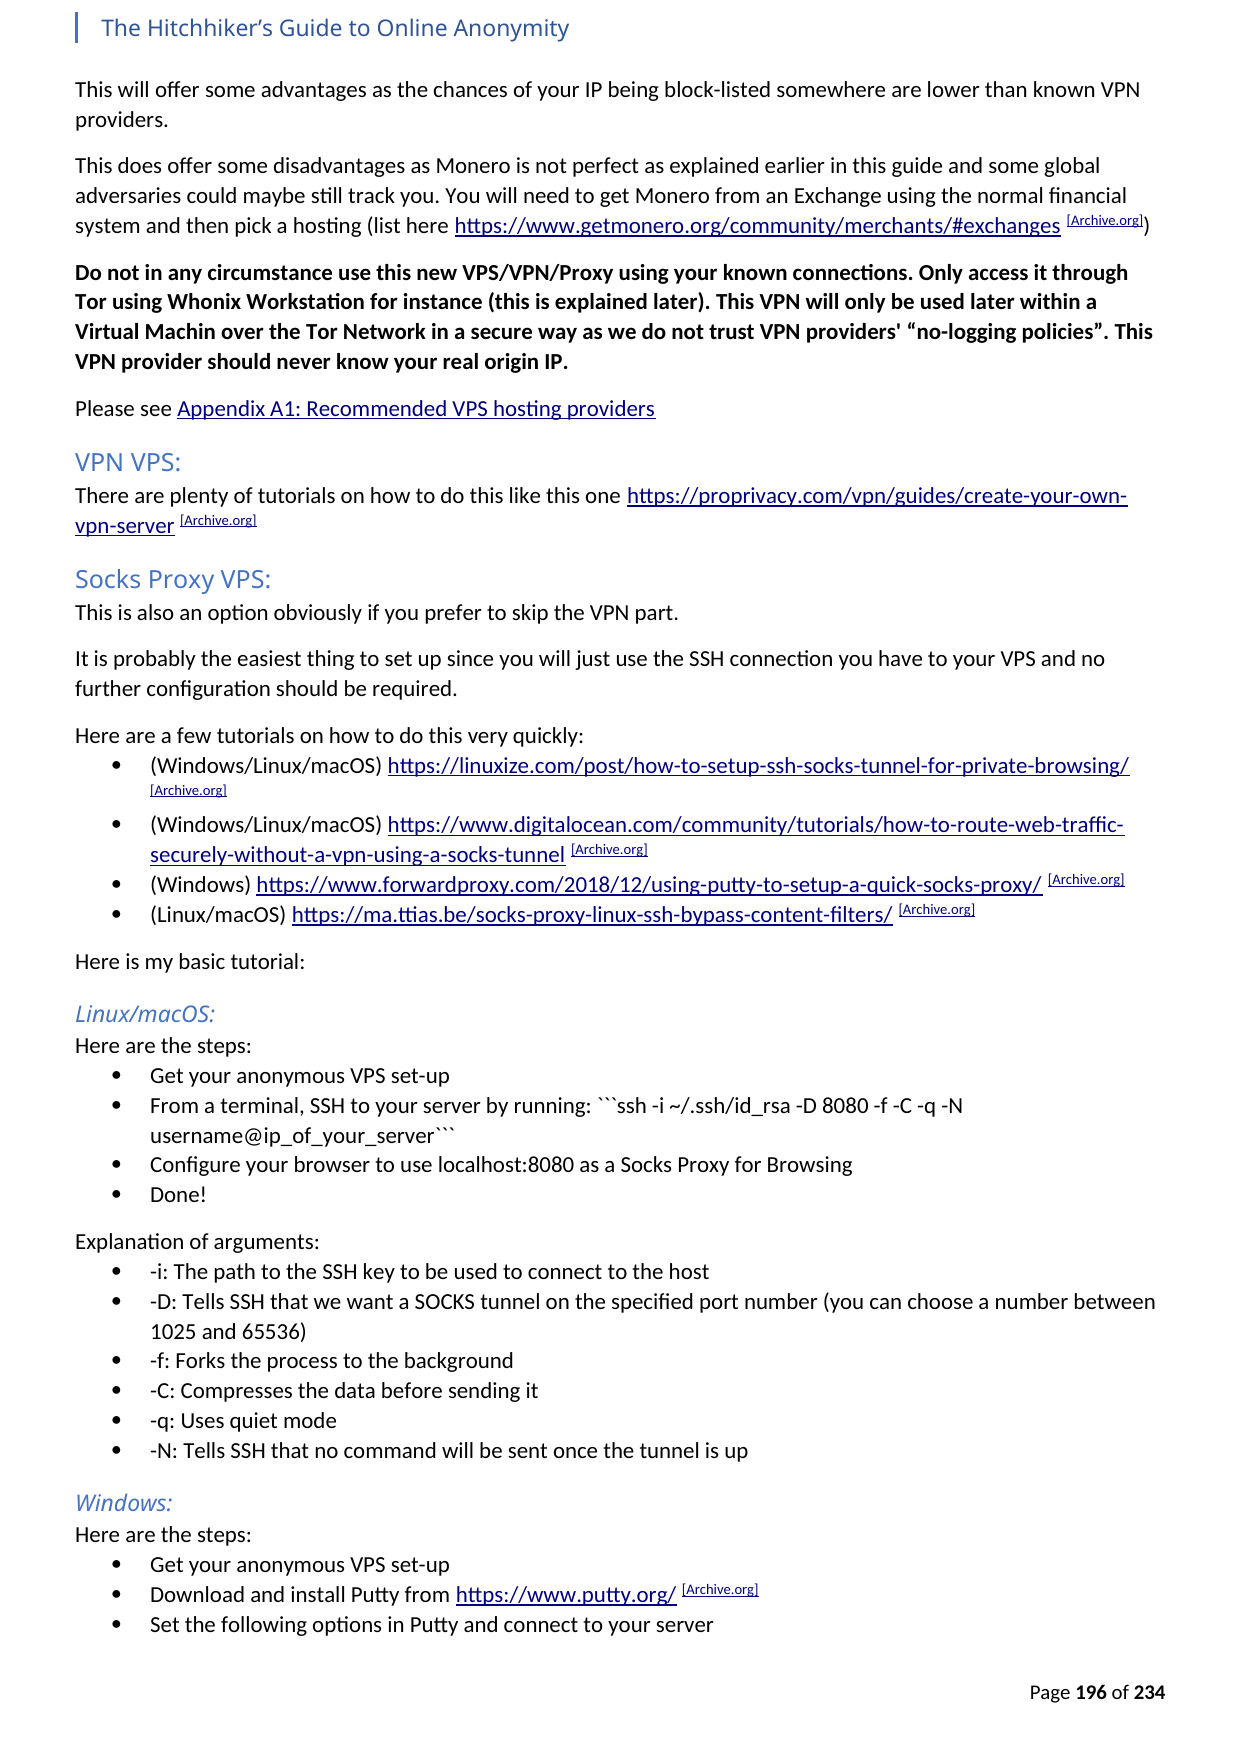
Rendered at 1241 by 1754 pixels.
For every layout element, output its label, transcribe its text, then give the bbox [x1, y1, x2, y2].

text It is probably the easiest thing to set up since you will just use the SSH connection you have to your VPS and no further configuration should be required. [75, 644, 1165, 702]
list (Windows) https://www.forwardproxy.com/2018/12/using-putty-to-setup-a-quick-socks-proxy/ [Archive.org] [112, 870, 1165, 898]
text Do not in any circumstance use this new VPS/VPN/Proxy using your known connections. Only access it through Tor using Whonix Workstation for instance (this is explained later). This VPN will only be used later within a Virtual Machin over the Tor Network in a secure way as we do not trust VPN providers' “no-logging policies”. This VPN provider should never know your real origin IP. [75, 258, 1165, 375]
list -C: Compresses the data before sending it [112, 1377, 1165, 1404]
subtitle VPN VPS: [75, 444, 1165, 479]
list Download and install Putty from https://www.putty.org/ [Archive.org] [112, 1580, 1165, 1608]
subtitle Socks Proxy VPS: [75, 562, 1165, 596]
text This will offer some advantages as the chances of your IP being block-listed somewhere are lower than known VPN providers. [75, 75, 1165, 133]
list Get your anonymous VPS set-up [112, 1061, 1165, 1089]
subtitle Linux/macOS: [75, 998, 1165, 1029]
text This does offer some disadvantages as Monero is not perfect as explained earlier in this guide and some global adversaries could maybe still track you. You will need to get Monero from an Exchange using the normal financial system and then pick a hosting (list here https://www.getmonero.org/community/merchants/#exchanges [Archive.org]) [75, 151, 1165, 239]
list Configure your browser to use localhost:8080 as a Socks Proxy for Browsing [112, 1151, 1165, 1179]
list -q: Uses quiet mode [112, 1406, 1165, 1434]
list -f: Forks the process to the background [112, 1347, 1165, 1375]
text Here are the steps: [75, 1031, 1165, 1059]
subtitle Windows: [75, 1487, 1165, 1518]
list (Windows/Linux/macOS) https://www.digitalocean.com/community/tutorials/how-to-route-web-traffic-securely-without-a-vpn-using-a-socks-tunnel [Archive.org] [112, 811, 1165, 868]
text This is also an option obviously if you prefer to skip the VPN part. [75, 598, 1165, 626]
list -D: Tells SSH that we want a SOCKS tunnel on the specified port number (you can choose a number between 1025 and 65536) [112, 1287, 1165, 1345]
list Set the following options in Putty and connect to your server [112, 1610, 1165, 1638]
text Please see Appendix A1: Recommended VPS hosting providers [75, 394, 1165, 422]
list (Windows/Linux/macOS) https://linuxize.com/post/how-to-setup-ssh-socks-tunnel-for-private-browsing/ [Archive.org] [112, 751, 1165, 809]
text There are plenty of tutorials on how to do this like this one https://proprivacy.com/vpn/guides/create-your-own-vpn-server [Archive.org] [75, 481, 1165, 539]
text Explanation of arguments: [75, 1227, 1165, 1255]
list From a terminal, SSH to your server by running: ```ssh -i ~/.ssh/id_rsa -D 8080 -f -C -q -N username@ip_of_your_server``` [112, 1091, 1165, 1149]
list (Linux/macOS) https://ma.ttias.be/socks-proxy-linux-ssh-bypass-content-filters/ [Archive.org] [112, 900, 1165, 928]
list Done! [112, 1181, 1165, 1208]
text Here are the steps: [75, 1521, 1165, 1548]
text Here are a few tutorials on how to do this very quickly: [75, 721, 1165, 749]
list -N: Tells SSH that no command will be sent once the tunnel is up [112, 1436, 1165, 1464]
text Here is my basic tutorial: [75, 947, 1165, 975]
list Get your anonymous VPS set-up [112, 1550, 1165, 1578]
list -i: The path to the SSH key to be used to connect to the host [112, 1257, 1165, 1285]
